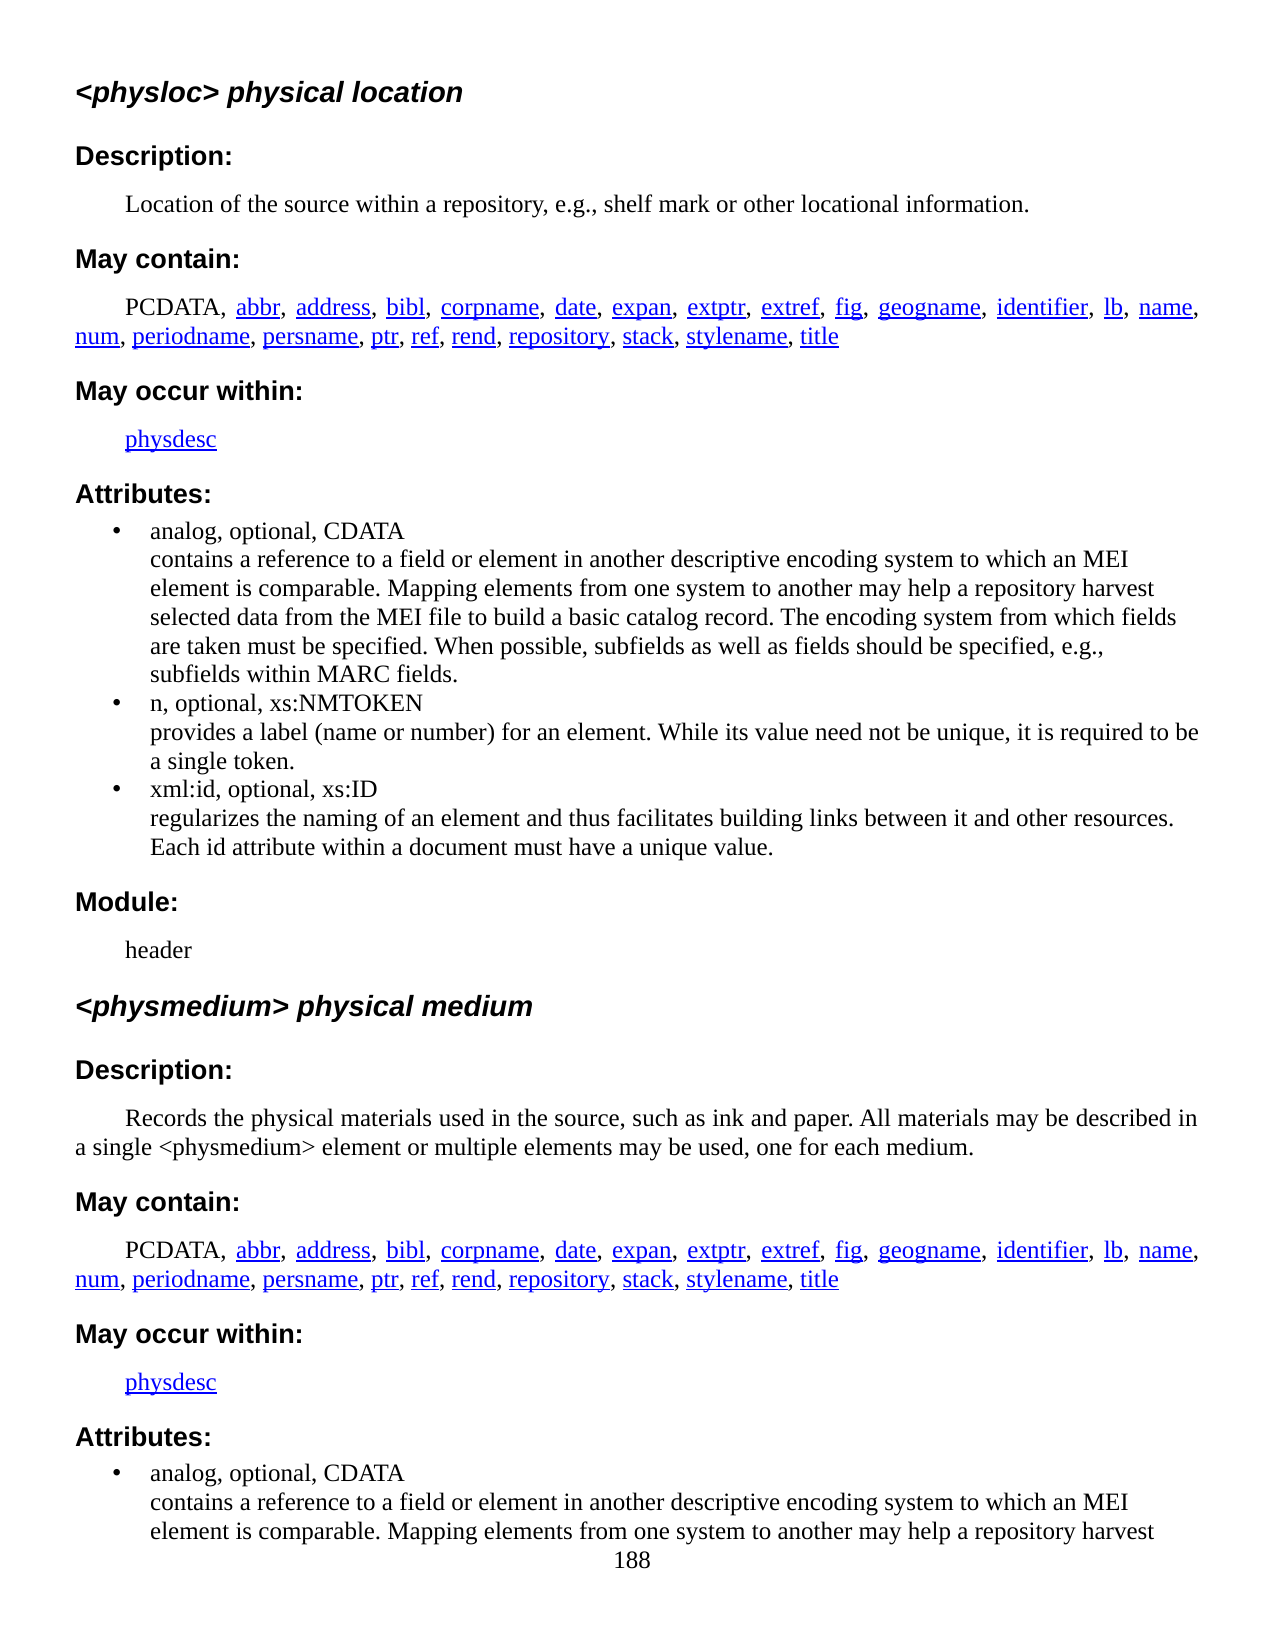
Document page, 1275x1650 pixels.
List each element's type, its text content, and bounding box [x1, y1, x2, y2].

text PCDATA, abbr, address, bibl, corpname, date, expan, extptr, extref, fig, geogname, identifier, lb, name, num, periodname, persname, ptr, ref, rend, repository, stack, stylename, title [75, 1235, 1200, 1293]
subtitle Module: [75, 886, 1200, 917]
subtitle May contain: [75, 1186, 1200, 1217]
list analog, optional, CDATA contains a reference to a field or element in another descriptive encoding system to which an MEI element is comparable. Mapping elements from one system to another may help a repository harvest [112, 1458, 1200, 1545]
subtitle <physmedium> physical medium [75, 989, 1200, 1022]
text header [75, 935, 1200, 964]
text physdesc [75, 424, 1200, 453]
list analog, optional, CDATA contains a reference to a field or element in another descriptive encoding system to which an MEI element is comparable. Mapping elements from one system to another may help a repository harvest selected data from the MEI file to build a basic catalog record. The encoding system from which fields are taken must be specified. When possible, subfields as well as fields should be specified, e.g., subfields within MARC fields. [112, 516, 1200, 688]
subtitle Description: [75, 1054, 1200, 1085]
text Location of the source within a repository, e.g., shelf mark or other locational information. [75, 189, 1200, 218]
text Records the physical materials used in the source, such as ink and paper. All materials may be described in a single <physmedium> element or multiple elements may be used, one for each medium. [75, 1103, 1200, 1161]
list xml:id, optional, xs:ID regularizes the naming of an element and thus facilitates building links between it and other resources. Each id attribute within a document must have a unique value. [112, 774, 1200, 861]
text PCDATA, abbr, address, bibl, corpname, date, expan, extptr, extref, fig, geogname, identifier, lb, name, num, periodname, persname, ptr, ref, rend, repository, stack, stylename, title [75, 292, 1200, 350]
text physdesc [75, 1367, 1200, 1396]
list n, optional, xs:NMTOKEN provides a label (name or number) for an element. While its value need not be unique, it is required to be a single token. [112, 688, 1200, 774]
subtitle May occur within: [75, 1318, 1200, 1349]
subtitle Description: [75, 140, 1200, 171]
subtitle May contain: [75, 243, 1200, 274]
subtitle Attributes: [75, 478, 1200, 509]
subtitle May occur within: [75, 375, 1200, 406]
subtitle <physloc> physical location [75, 75, 1200, 108]
subtitle Attributes: [75, 1421, 1200, 1452]
